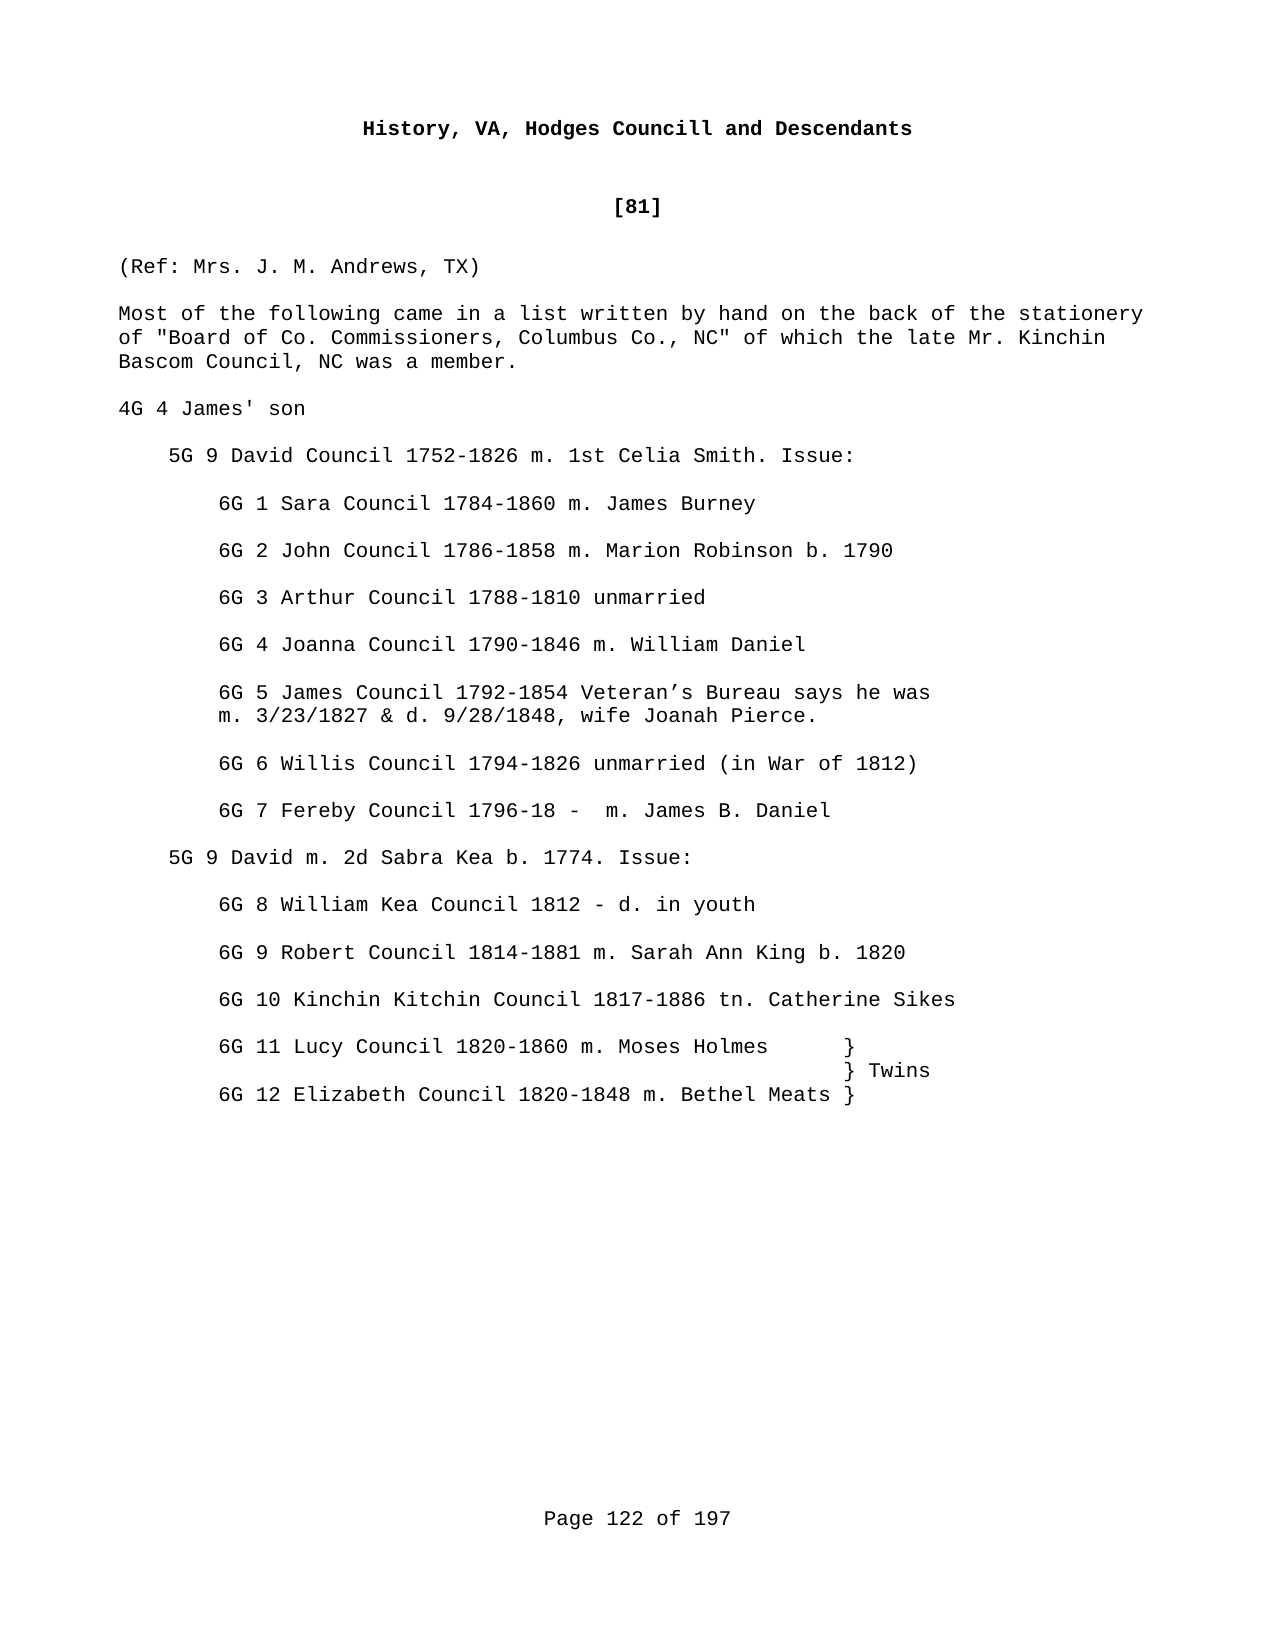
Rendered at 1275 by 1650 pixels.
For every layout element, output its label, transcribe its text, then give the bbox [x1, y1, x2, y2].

text Most of the following came in a list written by hand on the back of the stationery of "Board of Co. Commissioners, Columbus Co., NC" of which the late Mr. Kinchin Bascom Council, NC was a member. [118, 303, 1157, 374]
text 6G 9 Robert Council 1814-1881 m. Sarah Ann King b. 1820 [118, 942, 1157, 965]
text 6G 10 Kinchin Kitchin Council 1817-1886 tn. Catherine Sikes [118, 989, 1157, 1013]
text 4G 4 James' son [118, 398, 1157, 422]
subtitle [81] [118, 196, 1157, 220]
text 6G 7 Fereby Council 1796-18 - m. James B. Daniel [118, 800, 1157, 823]
text 6G 5 James Council 1792-1854 Veteran’s Bureau says he was [118, 682, 1157, 705]
text 6G 12 Elizabeth Council 1820-1848 m. Bethel Meats } [118, 1084, 1157, 1107]
text 5G 9 David m. 2d Sabra Kea b. 1774. Issue: [118, 847, 1157, 871]
text m. 3/23/1827 & d. 9/28/1848, wife Joanah Pierce. [118, 705, 1157, 729]
text 6G 3 Arthur Council 1788-1810 unmarried [118, 587, 1157, 611]
text 6G 4 Joanna Council 1790-1846 m. William Daniel [118, 634, 1157, 658]
text 6G 2 John Council 1786-1858 m. Marion Robinson b. 1790 [118, 540, 1157, 563]
text 5G 9 David Council 1752-1826 m. 1st Celia Smith. Issue: [118, 445, 1157, 469]
text (Ref: Mrs. J. M. Andrews, TX) [118, 256, 1157, 280]
text 6G 6 Willis Council 1794-1826 unmarried (in War of 1812) [118, 753, 1157, 776]
text 6G 11 Lucy Council 1820-1860 m. Moses Holmes } [118, 1036, 1157, 1060]
text } Twins [118, 1060, 1157, 1084]
text 6G 1 Sara Council 1784-1860 m. James Burney [118, 492, 1157, 516]
text 6G 8 William Kea Council 1812 - d. in youth [118, 894, 1157, 918]
